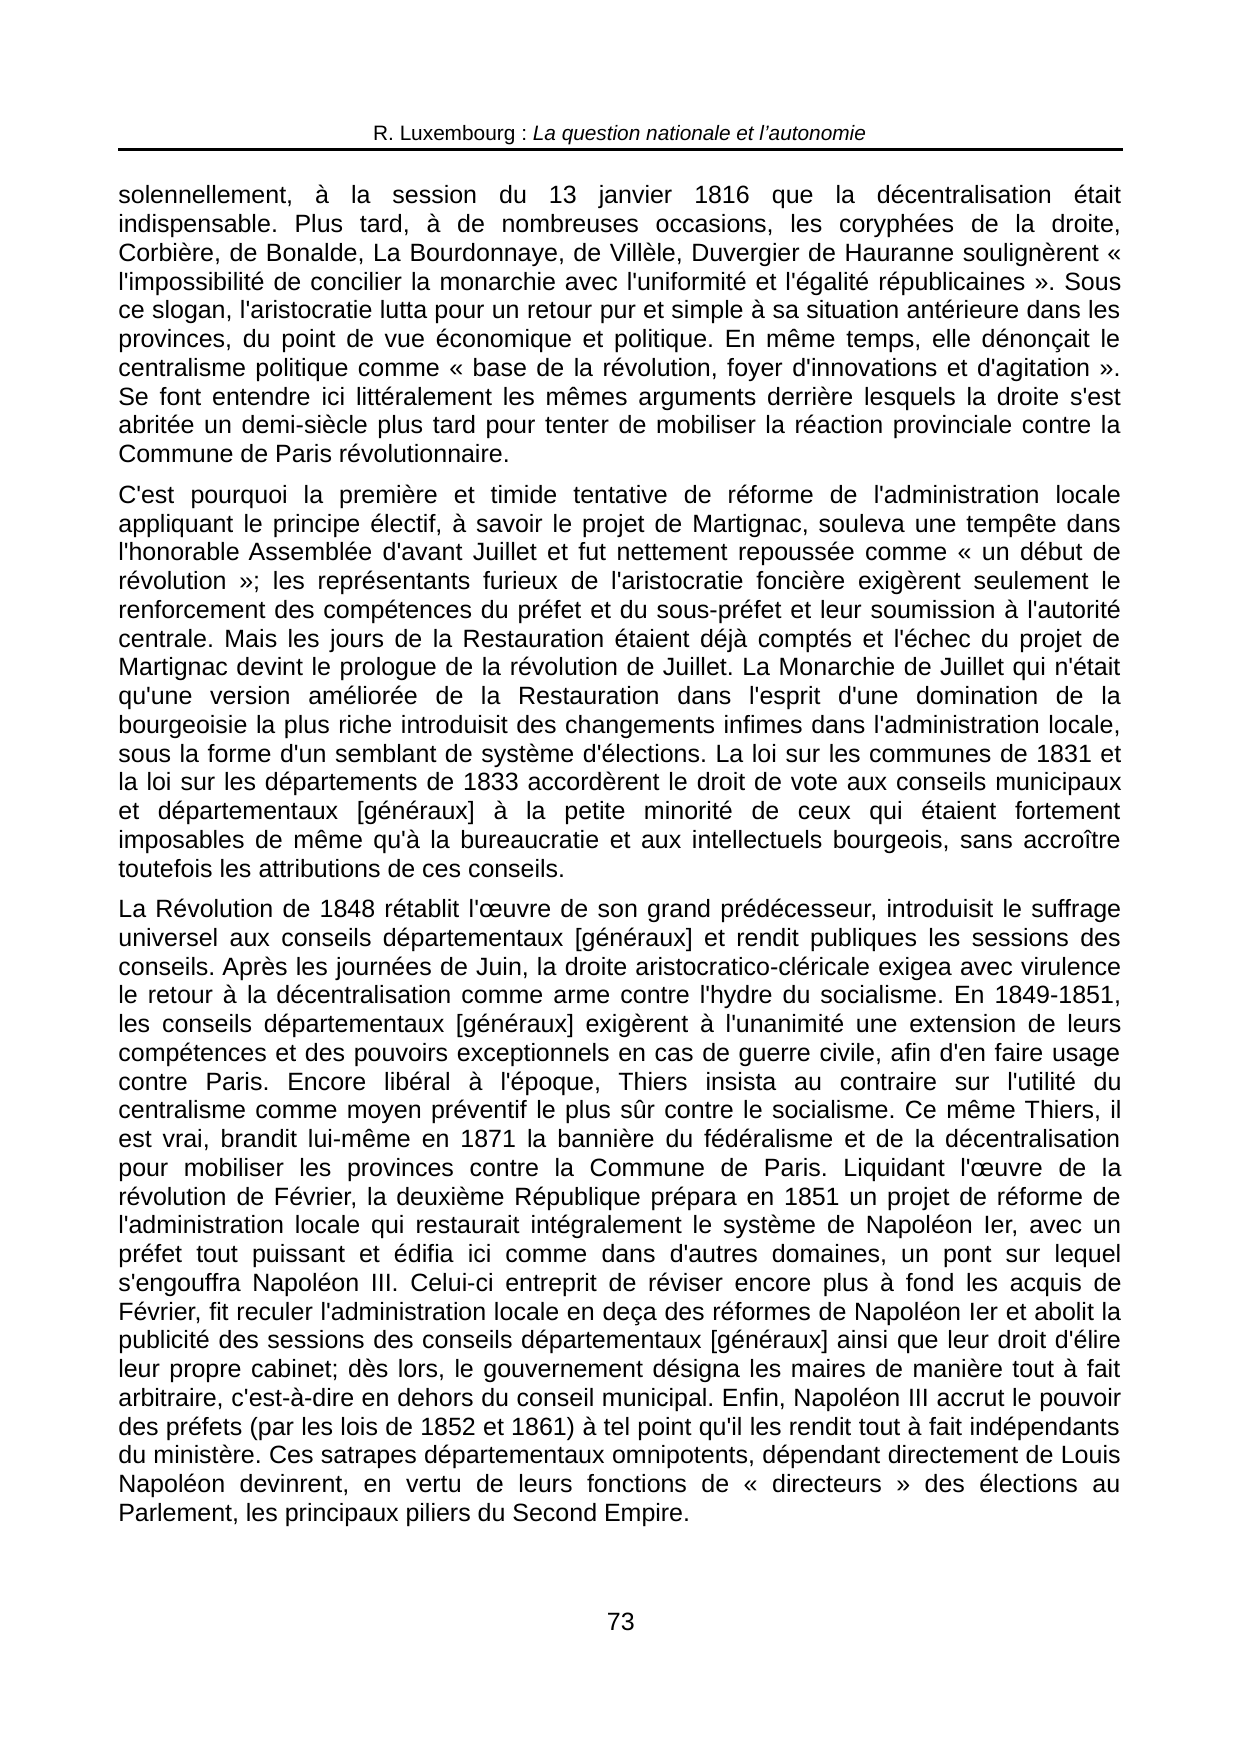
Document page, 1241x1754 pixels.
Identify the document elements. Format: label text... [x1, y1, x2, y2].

text La Révolution de 1848 rétablit l'œuvre de son grand prédécesseur, introduisit le suffrage universel aux conseils départementaux [généraux] et rendit publiques les sessions des conseils. Après les journées de Juin, la droite aristocratico-cléricale exigea avec virulence le retour à la décentralisation comme arme contre l'hydre du socialisme. En 1849-1851, les conseils départementaux [généraux] exigèrent à l'unanimité une extension de leurs compétences et des pouvoirs exceptionnels en cas de guerre civile, afin d'en faire usage contre Paris. Encore libéral à l'époque, Thiers insista au contraire sur l'utilité du centralisme comme moyen préventif le plus sûr contre le socialisme. Ce même Thiers, il est vrai, brandit lui-même en 1871 la bannière du fédéralisme et de la décentralisation pour mobiliser les provinces contre la Commune de Paris. Liquidant l'œuvre de la révolution de Février, la deuxième République prépara en 1851 un projet de réforme de l'administration locale qui restaurait intégralement le système de Napoléon Ier, avec un préfet tout puissant et édifia ici comme dans d'autres domaines, un pont sur lequel s'engouffra Napoléon III. Celui-ci entreprit de réviser encore plus à fond les acquis de Février, fit reculer l'administration locale en deça des réformes de Napoléon Ier et abolit la publicité des sessions des conseils départementaux [généraux] ainsi que leur droit d'élire leur propre cabinet; dès lors, le gouvernement désigna les maires de manière tout à fait arbitraire, c'est-à-dire en dehors du conseil municipal. Enfin, Napoléon III accrut le pouvoir des préfets (par les lois de 1852 et 1861) à tel point qu'il les rendit tout à fait indépendants du ministère. Ces satrapes départementaux omnipotents, dépendant directement de Louis Napoléon devinrent, en vertu de leurs fonctions de « directeurs » des élections au Parlement, les principaux piliers du Second Empire. [118, 894, 1123, 1527]
text C'est pourquoi la première et timide tentative de réforme de l'administration locale appliquant le principe électif, à savoir le projet de Martignac, souleva une tempête dans l'honorable Assemblée d'avant Juillet et fut nettement repoussée comme « un début de révolution »; les représentants furieux de l'aristocratie foncière exigèrent seulement le renforcement des compétences du préfet et du sous-préfet et leur soumission à l'autorité centrale. Mais les jours de la Restauration étaient déjà comptés et l'échec du projet de Martignac devint le prologue de la révolution de Juillet. La Monarchie de Juillet qui n'était qu'une version améliorée de la Restauration dans l'esprit d'une domination de la bourgeoisie la plus riche introduisit des changements infimes dans l'administration locale, sous la forme d'un semblant de système d'élections. La loi sur les communes de 1831 et la loi sur les départements de 1833 accordèrent le droit de vote aux conseils municipaux et départementaux [généraux] à la petite minorité de ceux qui étaient fortement imposables de même qu'à la bureaucratie et aux intellectuels bourgeois, sans accroître toutefois les attributions de ces conseils. [118, 480, 1123, 882]
text solennellement, à la session du 13 janvier 1816 que la décentralisation était indispensable. Plus tard, à de nombreuses occasions, les coryphées de la droite, Corbière, de Bonalde, La Bourdonnaye, de Villèle, Duvergier de Hauranne soulignèrent « l'impossibilité de concilier la monarchie avec l'uniformité et l'égalité républicaines ». Sous ce slogan, l'aristocratie lutta pour un retour pur et simple à sa situation antérieure dans les provinces, du point de vue économique et politique. En même temps, elle dénonçait le centralisme politique comme « base de la révolution, foyer d'innovations et d'agitation ». Se font entendre ici littéralement les mêmes arguments derrière lesquels la droite s'est abritée un demi-siècle plus tard pour tenter de mobiliser la réaction provinciale contre la Commune de Paris révolutionnaire. [118, 181, 1123, 468]
